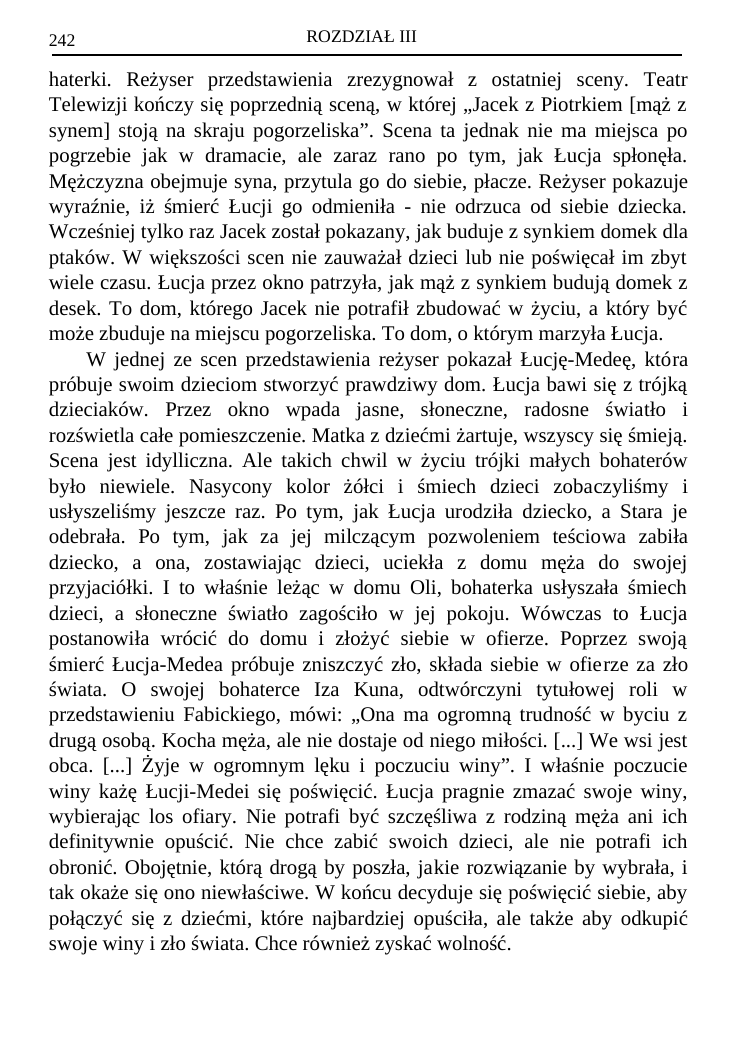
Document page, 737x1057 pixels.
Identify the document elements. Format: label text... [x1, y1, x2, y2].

text ROZDZIAŁ III [306, 26, 427, 47]
text 242 [49, 29, 83, 50]
text W jednej ze scen przedstawienia reżyser pokazał Łucję-Medeę, któ­ra próbuje swoim dzieciom stworzyć prawdziwy dom. Łucja bawi się z trójką dzieciaków. Przez okno wpada jasne, słoneczne, radosne świa­tło i rozświetla całe pomieszczenie. Matka z dziećmi żartuje, wszyscy się śmieją. Scena jest idylliczna. Ale takich chwil w życiu trójki małych bohaterów było niewiele. Nasycony kolor żółci i śmiech dzieci zoba­czyliśmy i usłyszeliśmy jeszcze raz. Po tym, jak Łucja urodziła dziecko, a Stara je odebrała. Po tym, jak za jej milczącym pozwoleniem teścio­wa zabiła dziecko, a ona, zostawiając dzieci, uciekła z domu męża do swojej przyjaciółki. I to właśnie leżąc w domu Oli, bohaterka usłyszała śmiech dzieci, a słoneczne światło zagościło w jej pokoju. Wówczas to Łucja postanowiła wrócić do domu i złożyć siebie w ofierze. Poprzez swoją śmierć Łucja-Medea próbuje zniszczyć zło, składa siebie w ofie­rze za zło świata. O swojej bohaterce Iza Kuna, odtwórczyni tytułowej roli w przedstawieniu Fabickiego, mówi: „Ona ma ogromną trudność w byciu z drugą osobą. Kocha męża, ale nie dostaje od niego miłości. [...] We wsi jest obca. [...] Żyje w ogromnym lęku i poczuciu winy”. I właśnie poczucie winy każę Łucji-Medei się poświęcić. Łucja pragnie zmazać swoje winy, wybierając los ofiary. Nie potrafi być szczęśliwa z rodziną męża ani ich definitywnie opuścić. Nie chce zabić swoich dzieci, ale nie potrafi ich obronić. Obojętnie, którą drogą by poszła, ja­kie rozwiązanie by wybrała, i tak okaże się ono niewłaściwe. W końcu decyduje się poświęcić siebie, aby połączyć się z dziećmi, które najbar­dziej opuściła, ale także aby odkupić swoje winy i zło świata. Chce rów­nież zyskać wolność. [49, 346, 688, 955]
text haterki. Reżyser przedstawienia zrezygnował z ostatniej sceny. Teatr Telewizji kończy się poprzednią sceną, w której „Jacek z Piotrkiem [mąż z synem] stoją na skraju pogorzeliska”. Scena ta jednak nie ma miejsca po pogrzebie jak w dramacie, ale zaraz rano po tym, jak Łucja spłonęła. Mężczyzna obejmuje syna, przytula go do siebie, płacze. Reżyser po­kazuje wyraźnie, iż śmierć Łucji go odmieniła - nie odrzuca od siebie dziecka. Wcześniej tylko raz Jacek został pokazany, jak buduje z syn­kiem domek dla ptaków. W większości scen nie zauważał dzieci lub nie poświęcał im zbyt wiele czasu. Łucja przez okno patrzyła, jak mąż z synkiem budują domek z desek. To dom, którego Jacek nie potrafił zbudować w życiu, a który być może zbuduje na miejscu pogorzeliska. To dom, o którym marzyła Łucja. [49, 67, 688, 345]
